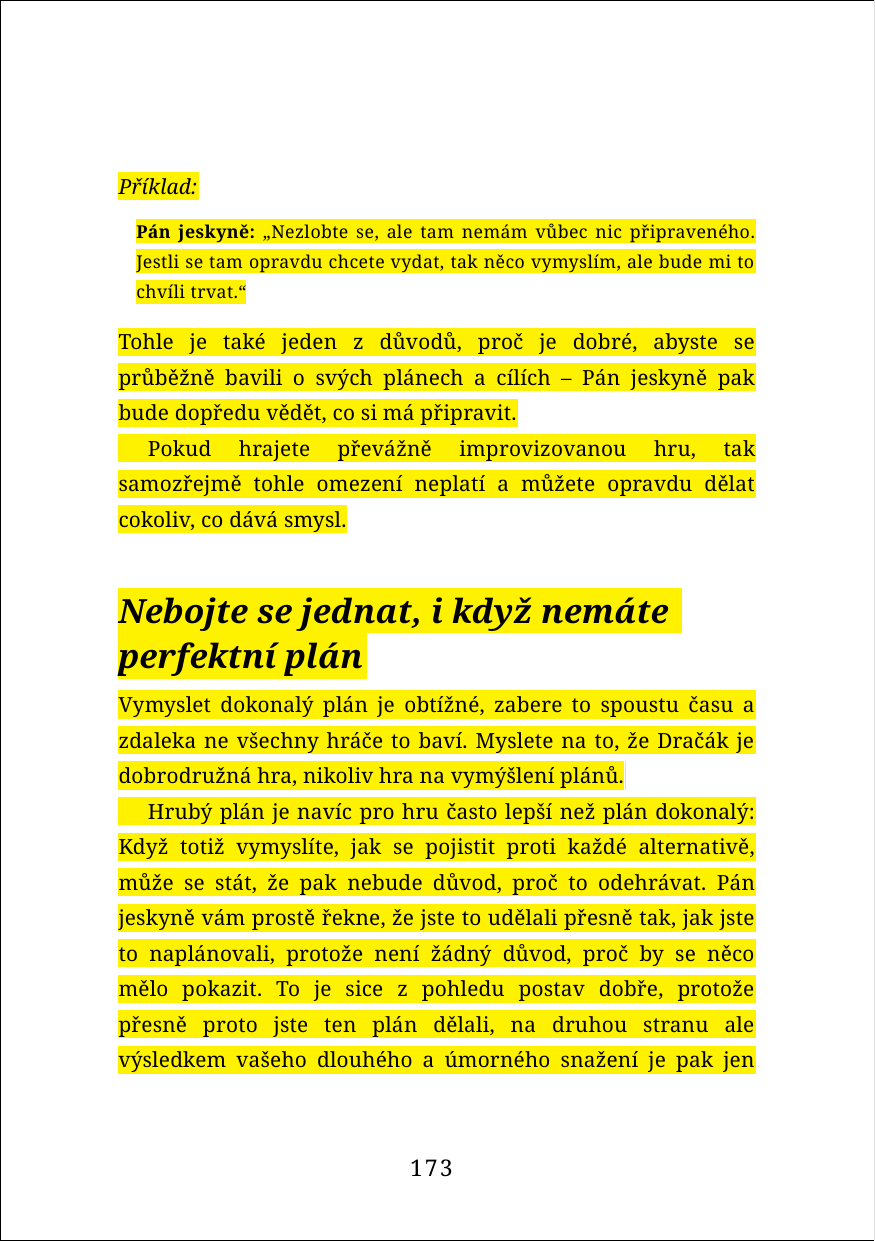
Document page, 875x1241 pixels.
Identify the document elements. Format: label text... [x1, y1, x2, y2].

text Příklad: [118, 172, 756, 200]
text Tohle je také jeden z důvodů, proč je dobré, abyste se průběžně bavili o svých plánech a cílích – Pán jeskyně pak bude dopředu vědět, co si má připravit. Pokud hrajete převážně improvizovanou hru, tak samozřejmě tohle omezení neplatí a můžete opravdu dělat cokoliv, co dává smysl. [118, 327, 756, 533]
text Vymyslet dokonalý plán je obtížné, zabere to spoustu času a zdaleka ne všechny hráče to baví. Myslete na to, že Dračák je dobrodružná hra, nikoliv hra na vymýšlení plánů. Hrubý plán je navíc pro hru často lepší než plán dokonalý: Když totiž vymyslíte, jak se pojistit proti každé alternativě, může se stát, že pak nebude důvod, proč to odehrávat. Pán jeskyně vám prostě řekne, že jste to udělali přesně tak, jak jste to naplánovali, protože není žádný důvod, proč by se něco mělo pokazit. To je sice z pohledu postav dobře, protože přesně proto jste ten plán dělali, na druhou stranu ale výsledkem vašeho dlouhého a úmorného snažení je pak jen [118, 690, 756, 1074]
subtitle Nebojte se jednat, i když nemáte perfektní plán [118, 588, 756, 679]
text Pán jeskyně: „Nezlobte se, ale tam nemám vůbec nic připraveného. Jestli se tam opravdu chcete vydat, tak něco vymyslím, ale bude mi to chvíli trvat.“ [136, 219, 756, 304]
